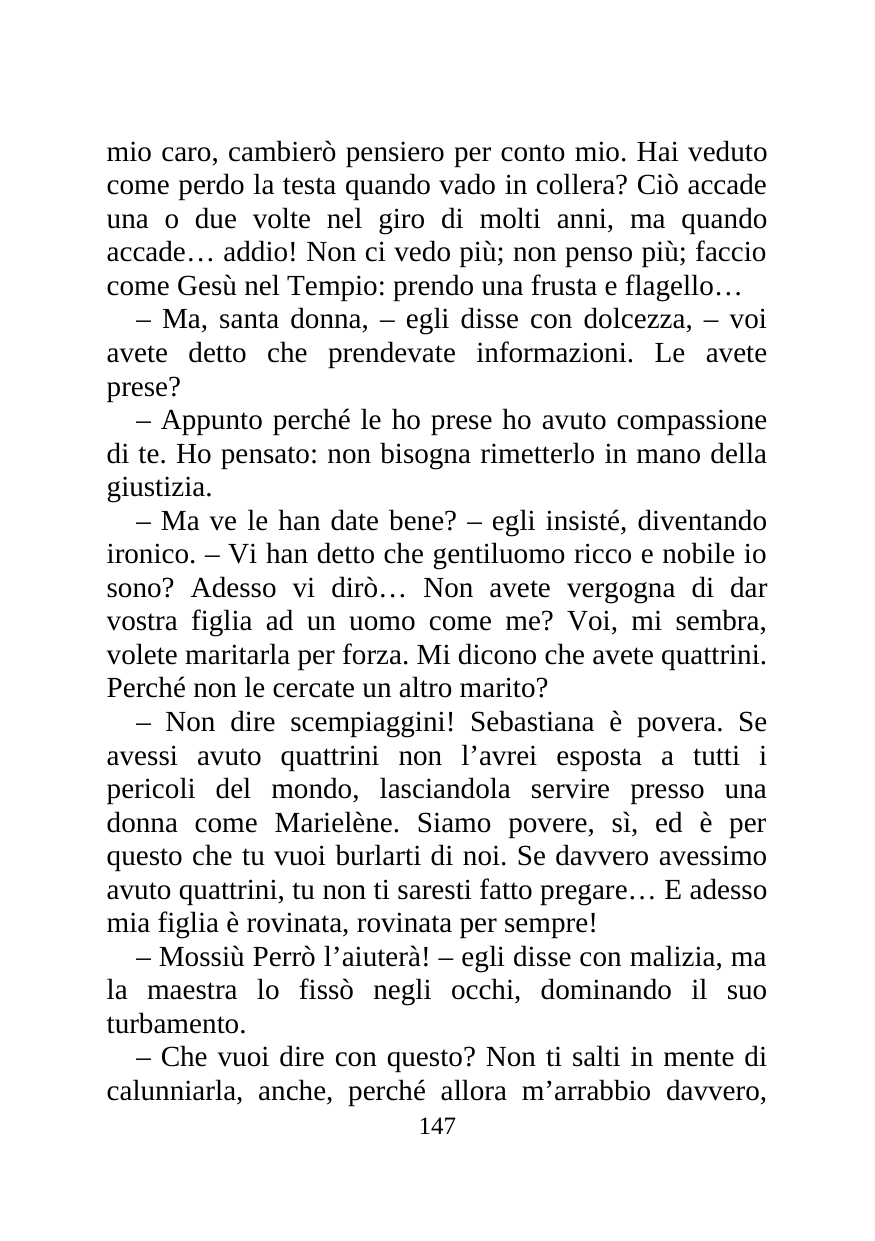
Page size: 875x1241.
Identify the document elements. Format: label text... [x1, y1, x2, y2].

text – Mossiù Perrò l’aiuterà! – egli disse con malizia, ma la maestra lo fissò negli occhi, dominando il suo turbamento. [106, 939, 768, 1039]
text – Ma ve le han date bene? – egli insisté, diventando ironico. – Vi han detto che gentiluomo ricco e nobile io sono? Adesso vi dirò… Non avete vergogna di dar vostra figlia ad un uomo come me? Voi, mi sembra, volete maritarla per forza. Mi dicono che avete quattrini. Perché non le cercate un altro marito? [106, 503, 768, 704]
text – Non dire scempiaggini! Sebastiana è povera. Se avessi avuto quattrini non l’avrei esposta a tutti i pericoli del mondo, lasciandola servire presso una donna come Marielène. Siamo povere, sì, ed è per questo che tu vuoi burlarti di noi. Se davvero avessimo avuto quattrini, tu non ti saresti fatto pregare… E adesso mia figlia è rovinata, rovinata per sempre! [106, 704, 768, 939]
text mio caro, cambierò pensiero per conto mio. Hai veduto come perdo la testa quando vado in collera? Ciò accade una o due volte nel giro di molti anni, ma quando accade… addio! Non ci vedo più; non penso più; faccio come Gesù nel Tempio: prendo una frusta e flagello… [106, 134, 768, 302]
text – Appunto perché le ho prese ho avuto compassione di te. Ho pensato: non bisogna rimetterlo in mano della giustizia. [106, 402, 768, 503]
text – Che vuoi dire con questo? Non ti salti in mente di calunniarla, anche, perché allora m’arrabbio davvero, [106, 1039, 768, 1107]
text – Ma, santa donna, – egli disse con dolcezza, – voi avete detto che prendevate informazioni. Le avete prese? [106, 302, 768, 402]
